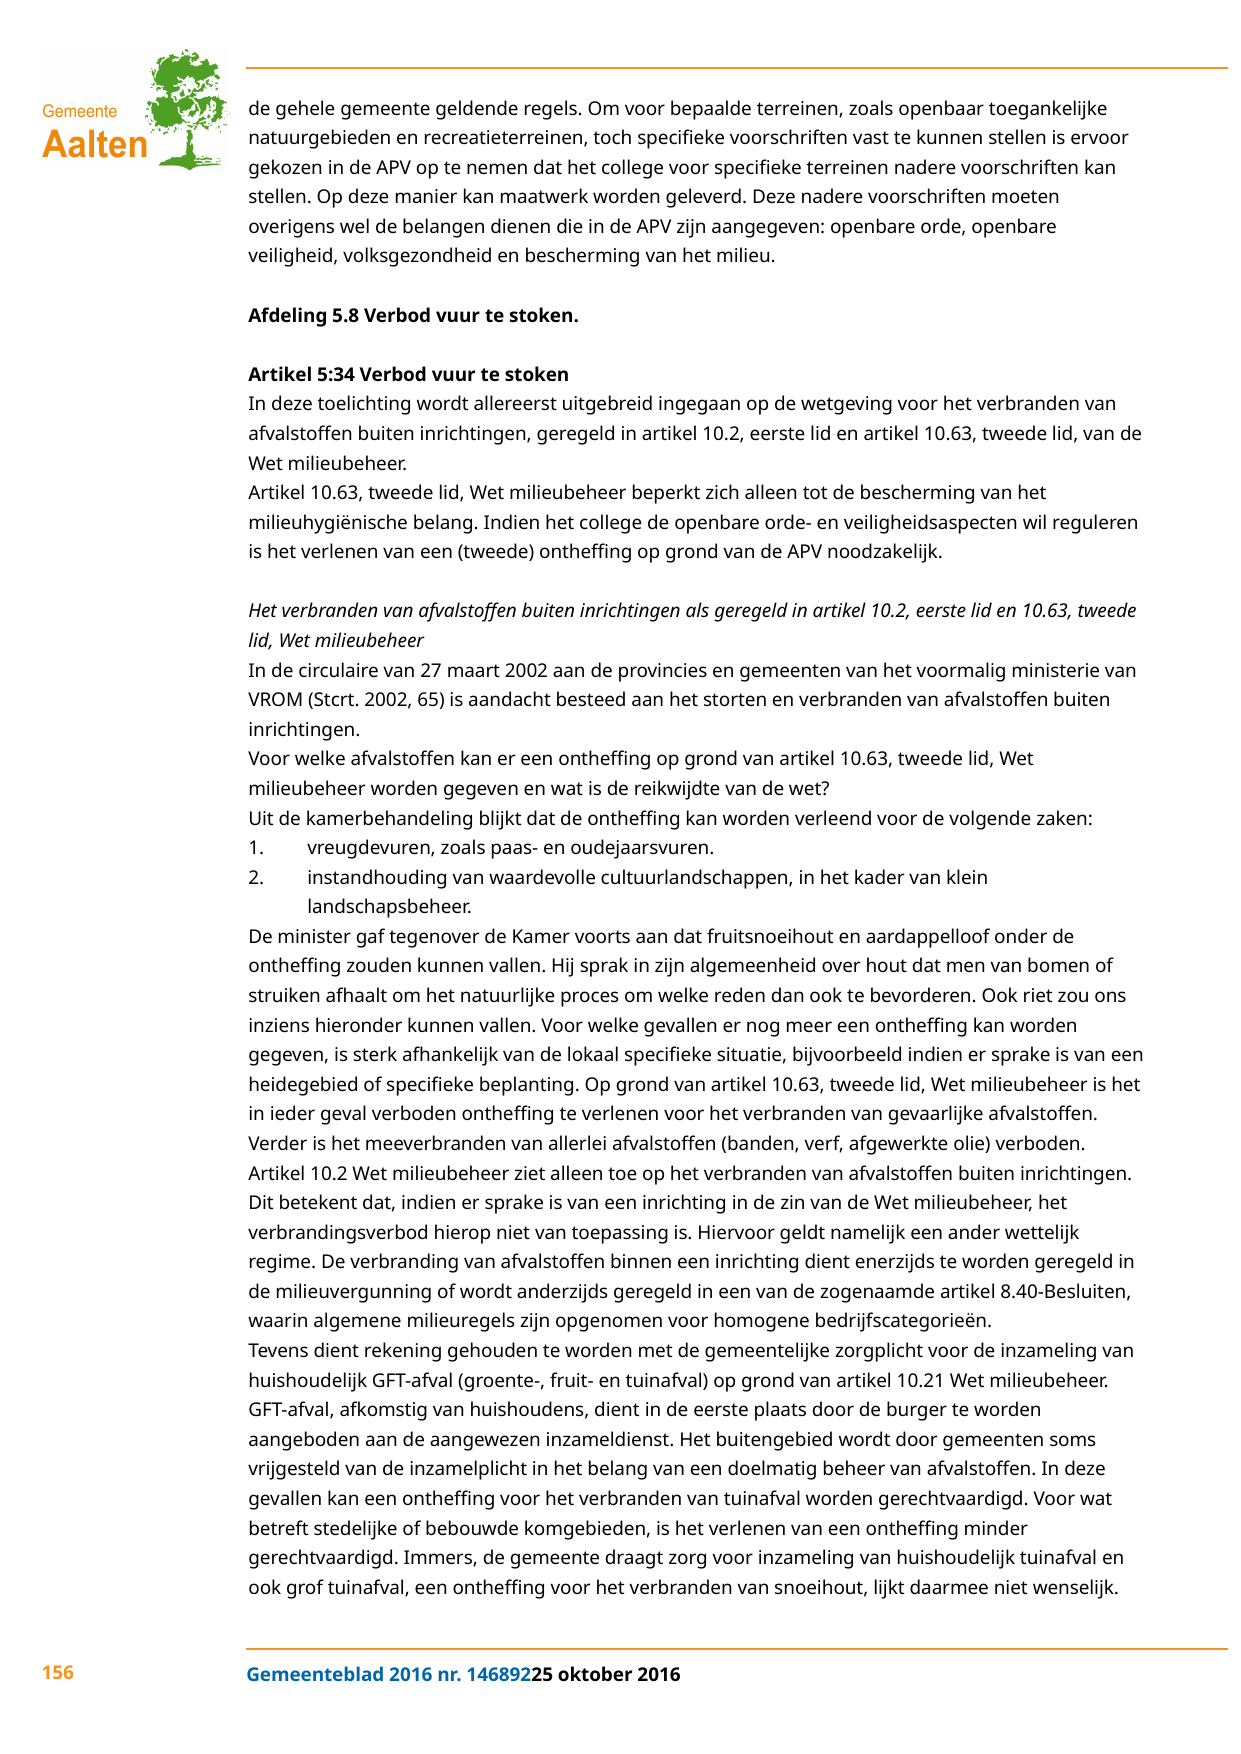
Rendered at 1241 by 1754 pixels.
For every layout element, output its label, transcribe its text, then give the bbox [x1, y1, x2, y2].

text Artikel 5:34 Verbod vuur te stoken [248, 361, 1152, 387]
text Het verbranden van afvalstoffen buiten inrichtingen als geregeld in artikel 10.2, eerste lid en 10.63, tweede lid, Wet milieubeheer [248, 598, 1152, 653]
text Afdeling 5.8 Verbod vuur te stoken. [248, 302, 1152, 328]
text Uit de kamerbehandeling blijkt dat de ontheffing kan worden verleend voor de volgende zaken: [248, 805, 1152, 831]
list vreugdevuren, zoals paas- en oudejaarsvuren. [248, 834, 1152, 860]
text Artikel 10.63, tweede lid, Wet milieubeheer beperkt zich alleen tot de bescherming van het milieuhygiënische belang. Indien het college de openbare orde- en veiligheidsaspecten wil reguleren is het verlenen van een (tweede) ontheffing op grond van de APV noodzakelijk. [248, 479, 1152, 564]
text Artikel 10.2 Wet milieubeheer ziet alleen toe op het verbranden van afvalstoffen buiten inrichtingen. Dit betekent dat, indien er sprake is van een inrichting in de zin van de Wet milieubeheer, het verbrandingsverbod hierop niet van toepassing is. Hiervoor geldt namelijk een ander wettelijk regime. De verbranding van afvalstoffen binnen een inrichting dient enerzijds te worden geregeld in de milieuvergunning of wordt anderzijds geregeld in een van de zogenaamde artikel 8.40-Besluiten, waarin algemene milieuregels zijn opgenomen voor homogene bedrijfscategorieën. [248, 1160, 1152, 1333]
list instandhouding van waardevolle cultuurlandschappen, in het kader van klein landschapsbeheer. [248, 864, 1152, 919]
text Tevens dient rekening gehouden te worden met de gemeentelijke zorgplicht voor de inzameling van huishoudelijk GFT-afval (groente-, fruit- en tuinafval) op grond van artikel 10.21 Wet milieubeheer. GFT-afval, afkomstig van huishoudens, dient in de eerste plaats door de burger te worden aangeboden aan de aangewezen inzameldienst. Het buitengebied wordt door gemeenten soms vrijgesteld van de inzamelplicht in het belang van een doelmatig beheer van afvalstoffen. In deze gevallen kan een ontheffing voor het verbranden van tuinafval worden gerechtvaardigd. Voor wat betreft stedelijke of bebouwde komgebieden, is het verlenen van een ontheffing minder gerechtvaardigd. Immers, de gemeente draagt zorg voor inzameling van huishoudelijk tuinafval en ook grof tuinafval, een ontheffing voor het verbranden van snoeihout, lijkt daarmee niet wenselijk. [248, 1337, 1152, 1600]
text de gehele gemeente geldende regels. Om voor bepaalde terreinen, zoals openbaar toegankelijke natuurgebieden en recreatieterreinen, toch specifieke voorschriften vast te kunnen stellen is ervoor gekozen in de APV op te nemen dat het college voor specifieke terreinen nadere voorschriften kan stellen. Op deze manier kan maatwerk worden geleverd. Deze nadere voorschriften moeten overigens wel de belangen dienen die in de APV zijn aangegeven: openbare orde, openbare veiligheid, volksgezondheid en bescherming van het milieu. [248, 95, 1152, 268]
text In deze toelichting wordt allereerst uitgebreid ingegaan op de wetgeving voor het verbranden van afvalstoffen buiten inrichtingen, geregeld in artikel 10.2, eerste lid en artikel 10.63, tweede lid, van de Wet milieubeheer. [248, 391, 1152, 476]
picture [41, 47, 231, 172]
text In de circulaire van 27 maart 2002 aan de provincies en gemeenten van het voormalig ministerie van VROM (Stcrt. 2002, 65) is aandacht besteed aan het storten en verbranden van afvalstoffen buiten inrichtingen. [248, 657, 1152, 742]
text Voor welke afvalstoffen kan er een ontheffing op grond van artikel 10.63, tweede lid, Wet milieubeheer worden gegeven en wat is de reikwijdte van de wet? [248, 746, 1152, 801]
text De minister gaf tegenover de Kamer voorts aan dat fruitsnoeihout en aardappelloof onder de ontheffing zouden kunnen vallen. Hij sprak in zijn algemeenheid over hout dat men van bomen of struiken afhaalt om het natuurlijke proces om welke reden dan ook te bevorderen. Ook riet zou ons inziens hieronder kunnen vallen. Voor welke gevallen er nog meer een ontheffing kan worden gegeven, is sterk afhankelijk van de lokaal specifieke situatie, bijvoorbeeld indien er sprake is van een heidegebied of specifieke beplanting. Op grond van artikel 10.63, tweede lid, Wet milieubeheer is het in ieder geval verboden ontheffing te verlenen voor het verbranden van gevaarlijke afvalstoffen. Verder is het meeverbranden van allerlei afvalstoffen (banden, verf, afgewerkte olie) verboden. [248, 923, 1152, 1156]
